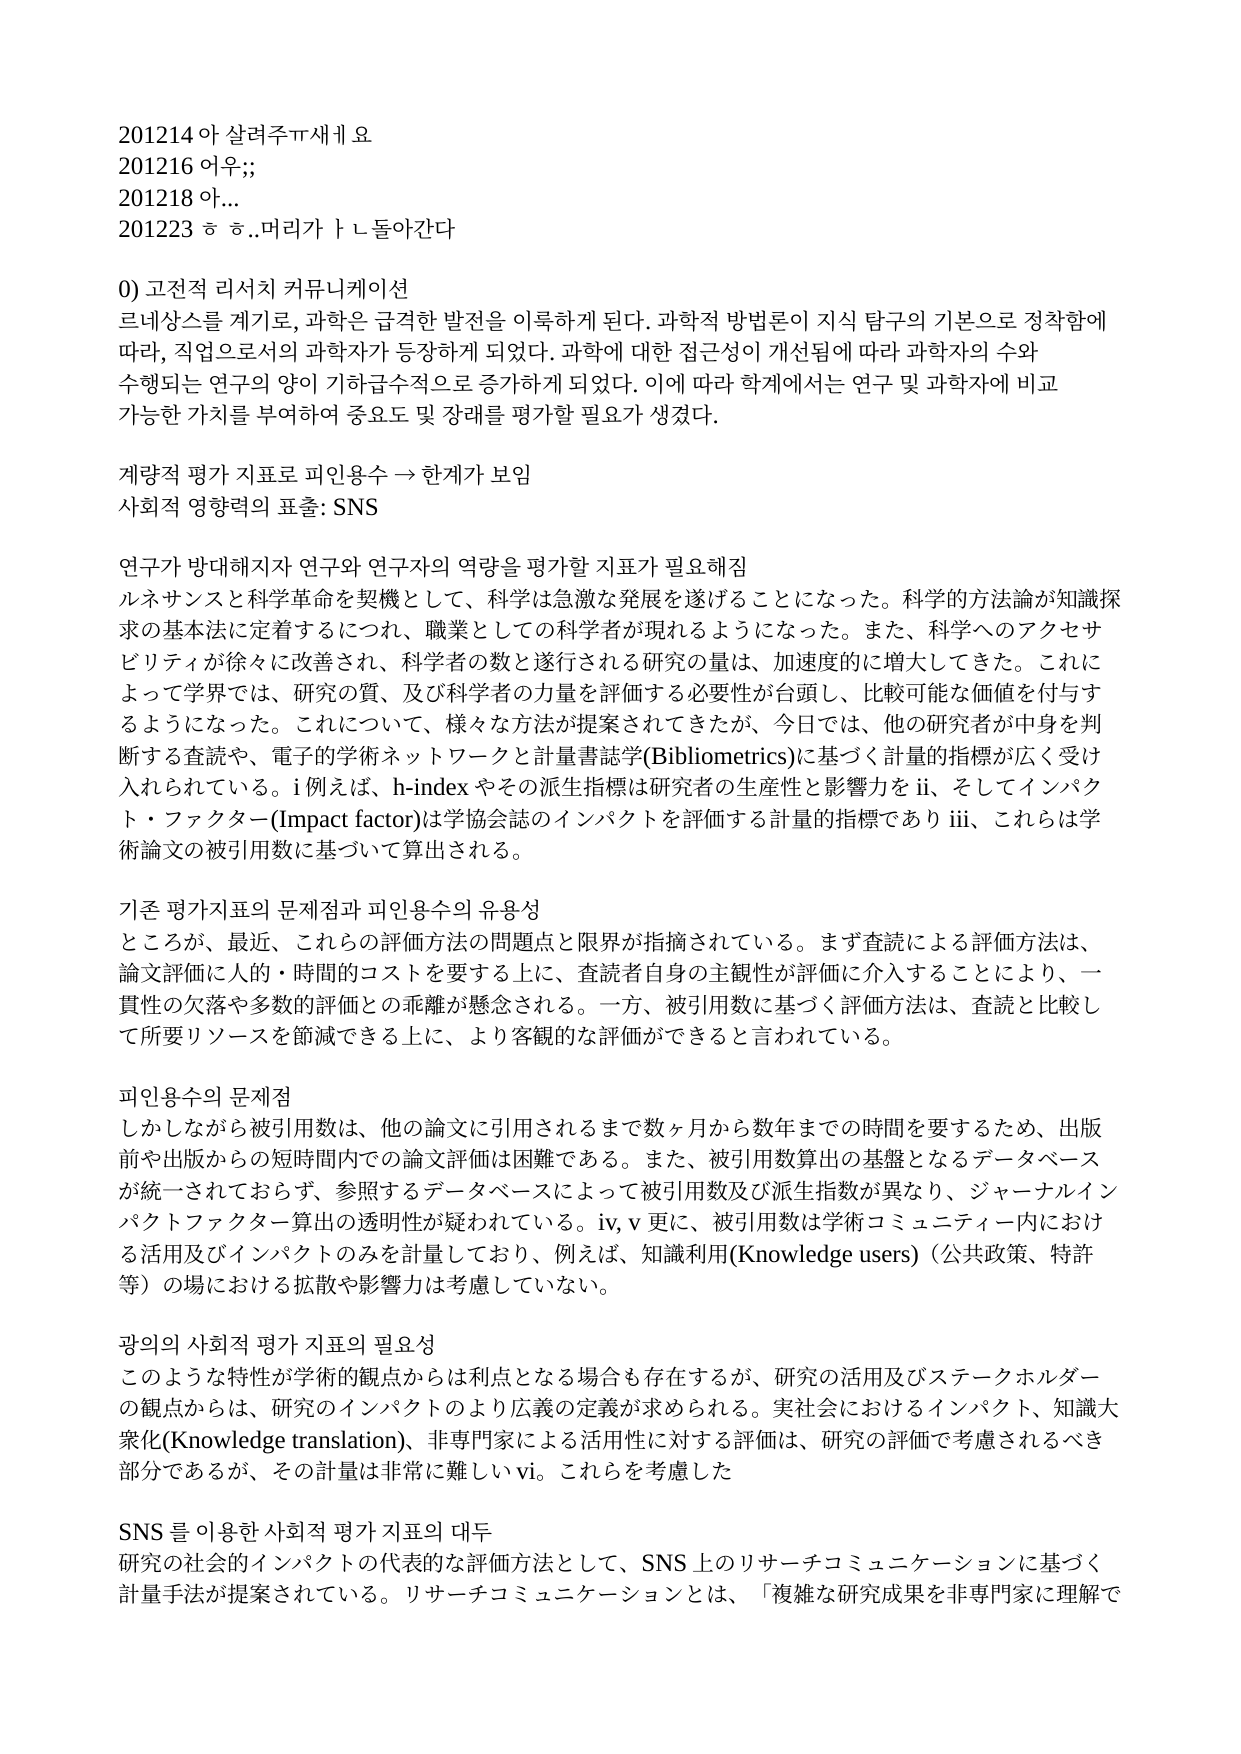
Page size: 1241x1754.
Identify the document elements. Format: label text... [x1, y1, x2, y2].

text しかしながら被引用数は、他の論文に引用されるまで数ヶ月から数年までの時間を要するため、出版前や出版からの短時間内での論文評価は困難である。また、被引用数算出の基盤となるデータベースが統一されておらず、参照するデータベースによって被引用数及び派生指数が異なり、ジャーナルインパクトファクター算出の透明性が疑われている。iv, v 更に、被引用数は学術コミュニティー内における活用及びインパクトのみを計量しており、例えば、知識利用(Knowledge users)（公共政策、特許等）の場における拡散や影響力は考慮していない。 [118, 1111, 1122, 1300]
text 피인용수의 문제점 [118, 1080, 1122, 1111]
text ルネサンスと科学革命を契機として、科学は急激な発展を遂げることになった。科学的方法論が知識探求の基本法に定着するにつれ、職業としての科学者が現れるようになった。また、科学へのアクセサビリティが徐々に改善され、科学者の数と遂行される研究の量は、加速度的に増大してきた。これによって学界では、研究の質、及び科学者の力量を評価する必要性が台頭し、比較可能な価値を付与するようになった。これについて、様々な方法が提案されてきたが、今日では、他の研究者が中身を判断する査読や、電子的学術ネットワークと計量書誌学(Bibliometrics)に基づく計量的指標が広く受け入れられている。i例えば、h-indexやその派生指標は研究者の生産性と影響力をii、そしてインパクト・ファクター(Impact factor)は学協会誌のインパクトを評価する計量的指標でありiii、これらは学術論文の被引用数に基づいて算出される。 [118, 582, 1122, 865]
text 201223 ㅎ ㅎ..머리가 ㅏㄴ돌아간다 [118, 212, 1122, 244]
text 201216 어우;; [118, 149, 1122, 181]
text 201214아 살려주ㅠ새ㅔ요 [118, 118, 1122, 149]
text 사회적 영향력의 표출: SNS [118, 490, 1122, 522]
text このような特性が学術的観点からは利点となる場合も存在するが、研究の活用及びステークホルダーの観点からは、研究のインパクトのより広義の定義が求められる。実社会におけるインパクト、知識大衆化(Knowledge translation)、非専門家による活用性に対する評価は、研究の評価で考慮されるべき部分であるが、その計量は非常に難しいvi。これらを考慮した [118, 1360, 1122, 1486]
text SNS를 이용한 사회적 평가 지표의 대두 [118, 1515, 1122, 1546]
text 계량적 평가 지표로 피인용수 → 한계가 보임 [118, 459, 1122, 490]
text 研究の社会的インパクトの代表的な評価方法として、SNS上のリサーチコミュニケーションに基づく計量手法が提案されている。リサーチコミュニケーションとは、「複雑な研究成果を非専門家に理解で [118, 1546, 1122, 1609]
text ところが、最近、これらの評価方法の問題点と限界が指摘されている。まず査読による評価方法は、論文評価に人的・時間的コストを要する上に、査読者自身の主観性が評価に介入することにより、一貫性の欠落や多数的評価との乖離が懸念される。一方、被引用数に基づく評価方法は、査読と比較して所要リソースを節減できる上に、より客観的な評価ができると言われている。 [118, 925, 1122, 1051]
text 201218 아... [118, 181, 1122, 212]
text 광의의 사회적 평가 지표의 필요성 [118, 1329, 1122, 1360]
text 연구가 방대해지자 연구와 연구자의 역량을 평가할 지표가 필요해짐 [118, 550, 1122, 582]
text 기존 평가지표의 문제점과 피인용수의 유용성 [118, 894, 1122, 925]
text 르네상스를 계기로, 과학은 급격한 발전을 이룩하게 된다. 과학적 방법론이 지식 탐구의 기본으로 정착함에 따라, 직업으로서의 과학자가 등장하게 되었다. 과학에 대한 접근성이 개선됨에 따라 과학자의 수와 수행되는 연구의 양이 기하급수적으로 증가하게 되었다. 이에 따라 학계에서는 연구 및 과학자에 비교 가능한 가치를 부여하여 중요도 및 장래를 평가할 필요가 생겼다. [118, 304, 1122, 430]
text 0) 고전적 리서치 커뮤니케이션 [118, 273, 1122, 304]
